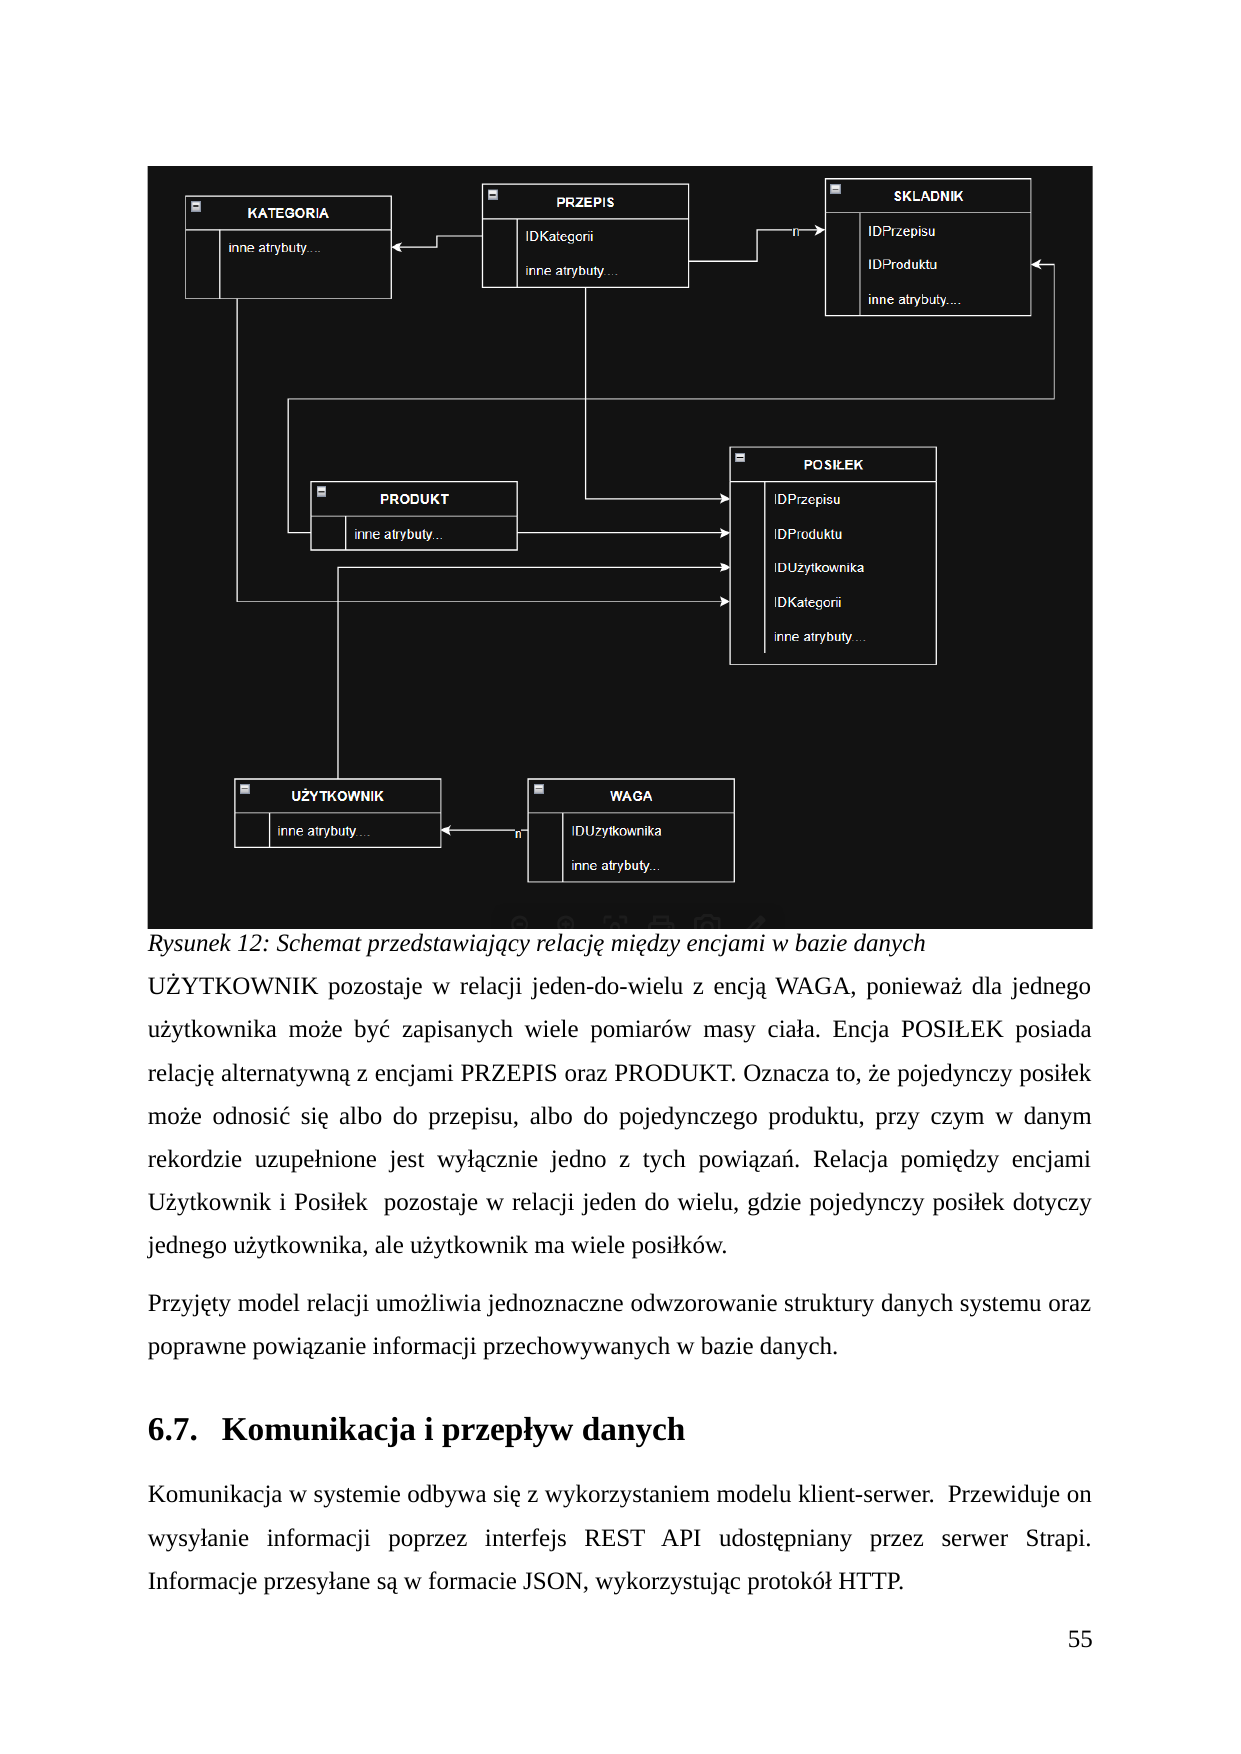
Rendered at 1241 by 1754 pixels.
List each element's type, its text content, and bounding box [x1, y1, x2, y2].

text UŻYTKOWNIK pozostaje w relacji jeden-do-wielu z encją WAGA, ponieważ dla jednego użytkownika może być zapisanych wiele pomiarów masy ciała. Encja POSIŁEK posiada relację alternatywną z encjami PRZEPIS oraz PRODUKT. Oznacza to, że pojedynczy posiłek może odnosić się albo do przepisu, albo do pojedynczego produktu, przy czym w danym rekordzie uzupełnione jest wyłącznie jedno z tych powiązań. Relacja pomiędzy encjami Użytkownik i Posiłek pozostaje w relacji jeden do wielu, gdzie pojedynczy posiłek dotyczy jednego użytkownika, ale użytkownik ma wiele posiłków. [148, 957, 1092, 1259]
subtitle Komunikacja i przepływ danych [148, 1409, 1092, 1448]
picture [147, 166, 1093, 929]
text Przyjęty model relacji umożliwia jednoznaczne odwzorowanie struktury danych systemu oraz poprawne powiązanie informacji przechowywanych w bazie danych. [148, 1288, 1092, 1360]
text Rysunek 12: Schemat przedstawiający relację między encjami w bazie danych [148, 929, 1092, 957]
text [148, 154, 1092, 166]
text Komunikacja w systemie odbywa się z wykorzystaniem modelu klient-serwer. Przewiduje on wysyłanie informacji poprzez interfejs REST API udostępniany przez serwer Strapi. Informacje przesyłane są w formacie JSON, wykorzystując protokół HTTP. [148, 1479, 1092, 1594]
